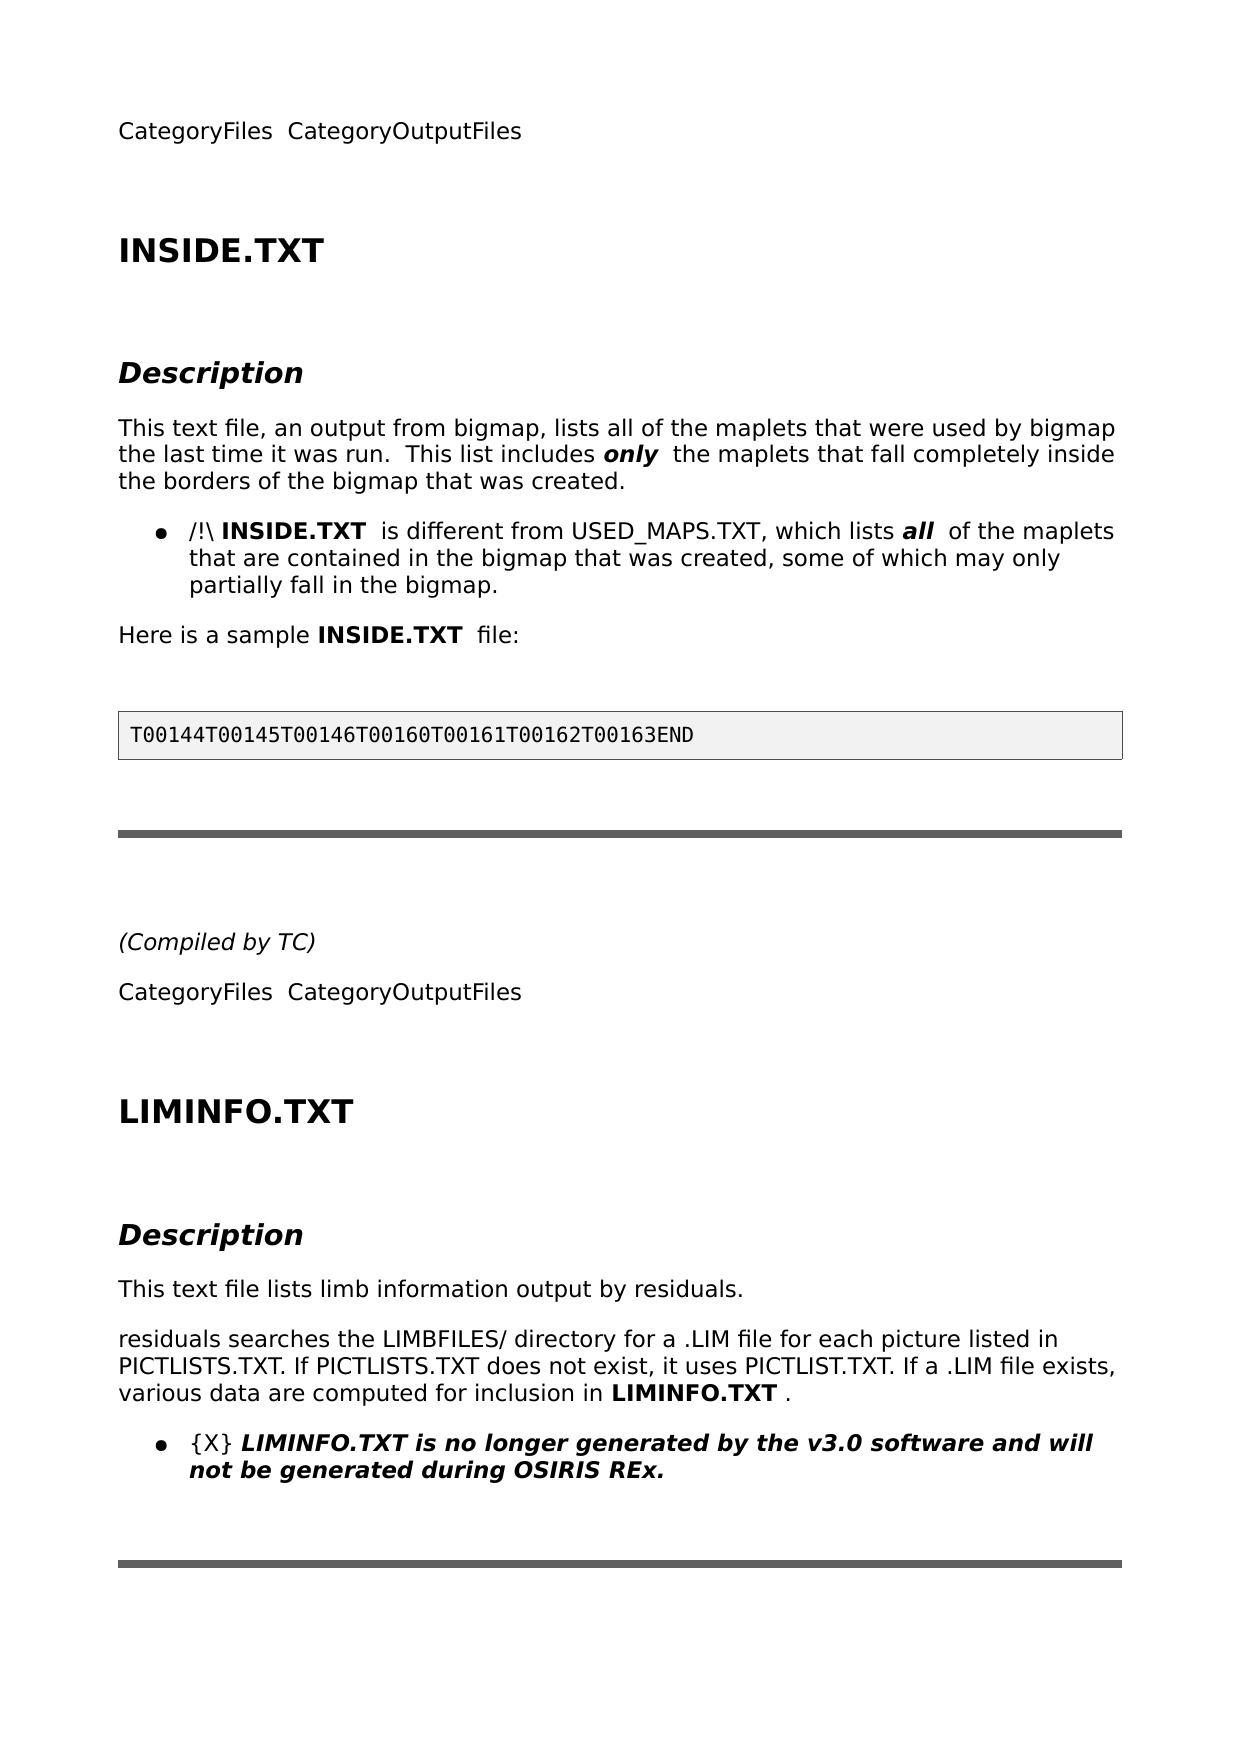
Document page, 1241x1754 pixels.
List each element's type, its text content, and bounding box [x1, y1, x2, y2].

list /!\ INSIDE.TXT is different from USED_MAPS.TXT, which lists all of the maplets that are contained in the bigmap that was created, some of which may only partially fall in the bigmap. [153, 518, 1122, 598]
text CategoryFiles CategoryOutputFiles [118, 979, 1122, 1006]
text T00144T00145T00146T00160T00161T00162T00163END [119, 712, 1122, 759]
text This text file, an output from bigmap, lists all of the maplets that were used by bigmap the last time it was run. This list includes only the maplets that fall completely inside the borders of the bigmap that was created. [118, 415, 1122, 495]
subtitle Description [118, 357, 1122, 391]
text residuals searches the LIMBFILES/ directory for a .LIM file for each picture listed in PICTLISTS.TXT. If PICTLISTS.TXT does not exist, it uses PICTLIST.TXT. If a .LIM file exists, various data are computed for inclusion in LIMINFO.TXT . [118, 1327, 1122, 1407]
subtitle INSIDE.TXT [118, 232, 1122, 269]
subtitle Description [118, 1219, 1122, 1252]
subtitle LIMINFO.TXT [118, 1093, 1122, 1131]
text Here is a sample INSIDE.TXT file: [118, 622, 1122, 649]
text (Compiled by TC) [118, 929, 1122, 956]
list {X} LIMINFO.TXT is no longer generated by the v3.0 software and will not be generated during OSIRIS REx. [153, 1430, 1122, 1483]
text CategoryFiles CategoryOutputFiles [118, 118, 1122, 145]
text This text file lists limb information output by residuals. [118, 1276, 1122, 1303]
